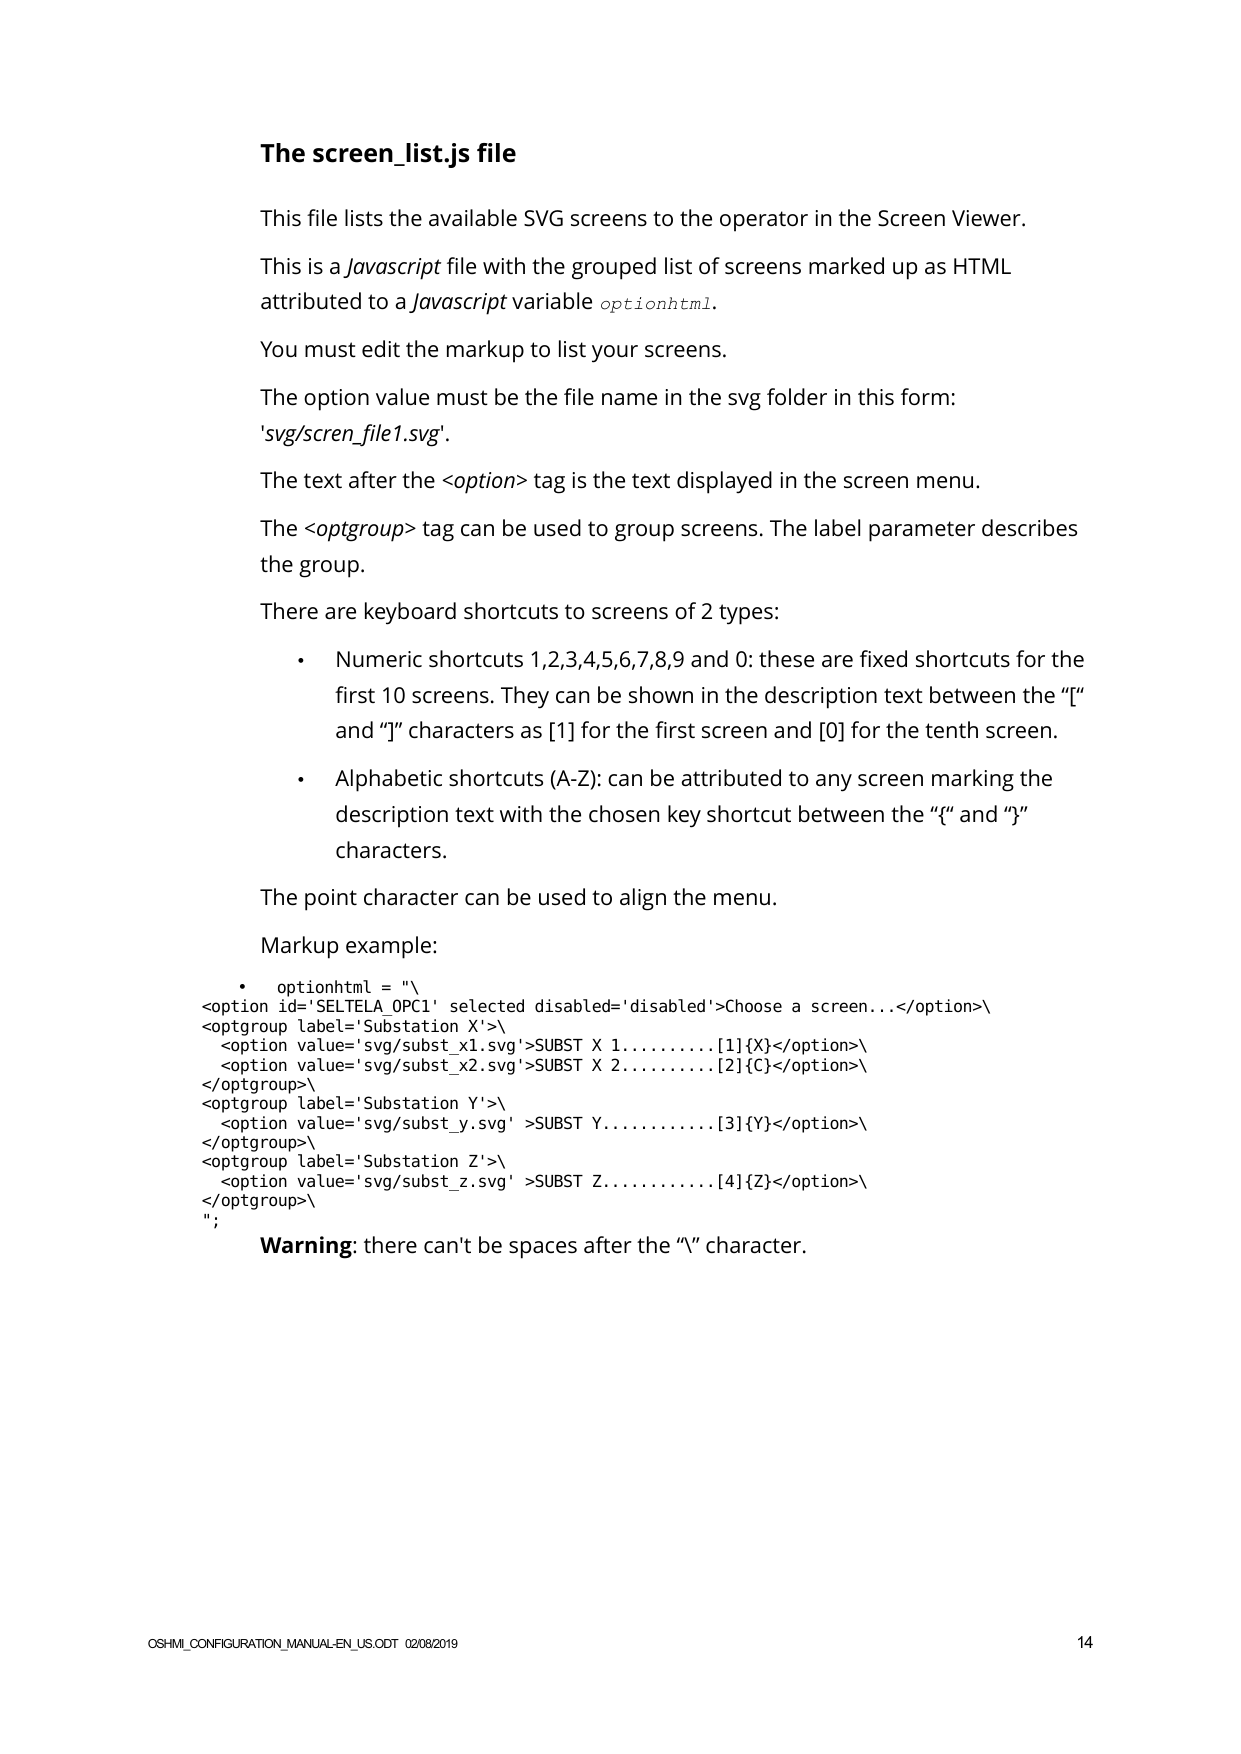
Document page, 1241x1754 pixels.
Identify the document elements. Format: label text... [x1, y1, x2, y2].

text Warning: there can't be spaces after the “\” character. [260, 1230, 1093, 1260]
text The text after the <option> tag is the text displayed in the screen menu. [260, 465, 1093, 495]
text <option value='svg/subst_y.svg' >SUBST Y............[3]{Y}</option>\ [202, 1114, 1093, 1133]
text This is a Javascript file with the grouped list of screens marked up as HTML attributed to a Javascript variable optionhtml. [260, 251, 1093, 316]
text <option value='svg/subst_z.svg' >SUBST Z............[4]{Z}</option>\ [202, 1172, 1093, 1191]
text There are keyboard shortcuts to screens of 2 types: [260, 596, 1093, 626]
text <optgroup label='Substation X'>\ [202, 1017, 1093, 1036]
subtitle The screen_list.js file [260, 136, 1093, 170]
text The option value must be the file name in the svg folder in this form: 'svg/scren_file1.svg'. [260, 382, 1093, 447]
text You must edit the markup to list your screens. [260, 334, 1093, 364]
text </optgroup>\ [202, 1133, 1093, 1152]
text <option value='svg/subst_x1.svg'>SUBST X 1..........[1]{X}</option>\ [202, 1036, 1093, 1056]
text </optgroup>\ [202, 1075, 1093, 1094]
text <optgroup label='Substation Z'>\ [202, 1152, 1093, 1172]
list optionhtml = "\ [239, 978, 1093, 997]
text <option id='SELTELA_OPC1' selected disabled='disabled'>Choose a screen...</option>\ [202, 997, 1093, 1017]
text Markup example: [260, 930, 1093, 960]
text <option value='svg/subst_x2.svg'>SUBST X 2..........[2]{C}</option>\ [202, 1056, 1093, 1075]
text "; [202, 1211, 1093, 1230]
text The <optgroup> tag can be used to group screens. The label parameter describes the group. [260, 513, 1093, 578]
text This file lists the available SVG screens to the operator in the Screen Viewer. [260, 203, 1093, 233]
list Alphabetic shortcuts (A-Z): can be attributed to any screen marking the description text with the chosen key shortcut between the “{“ and “}” characters. [298, 763, 1093, 864]
list Numeric shortcuts 1,2,3,4,5,6,7,8,9 and 0: these are fixed shortcuts for the first 10 screens. They can be shown in the description text between the “[“ and “]” characters as [1] for the first screen and [0] for the tenth screen. [298, 644, 1093, 745]
list The point character can be used to align the menu. [260, 882, 1093, 912]
text </optgroup>\ [202, 1191, 1093, 1211]
text <optgroup label='Substation Y'>\ [202, 1094, 1093, 1114]
